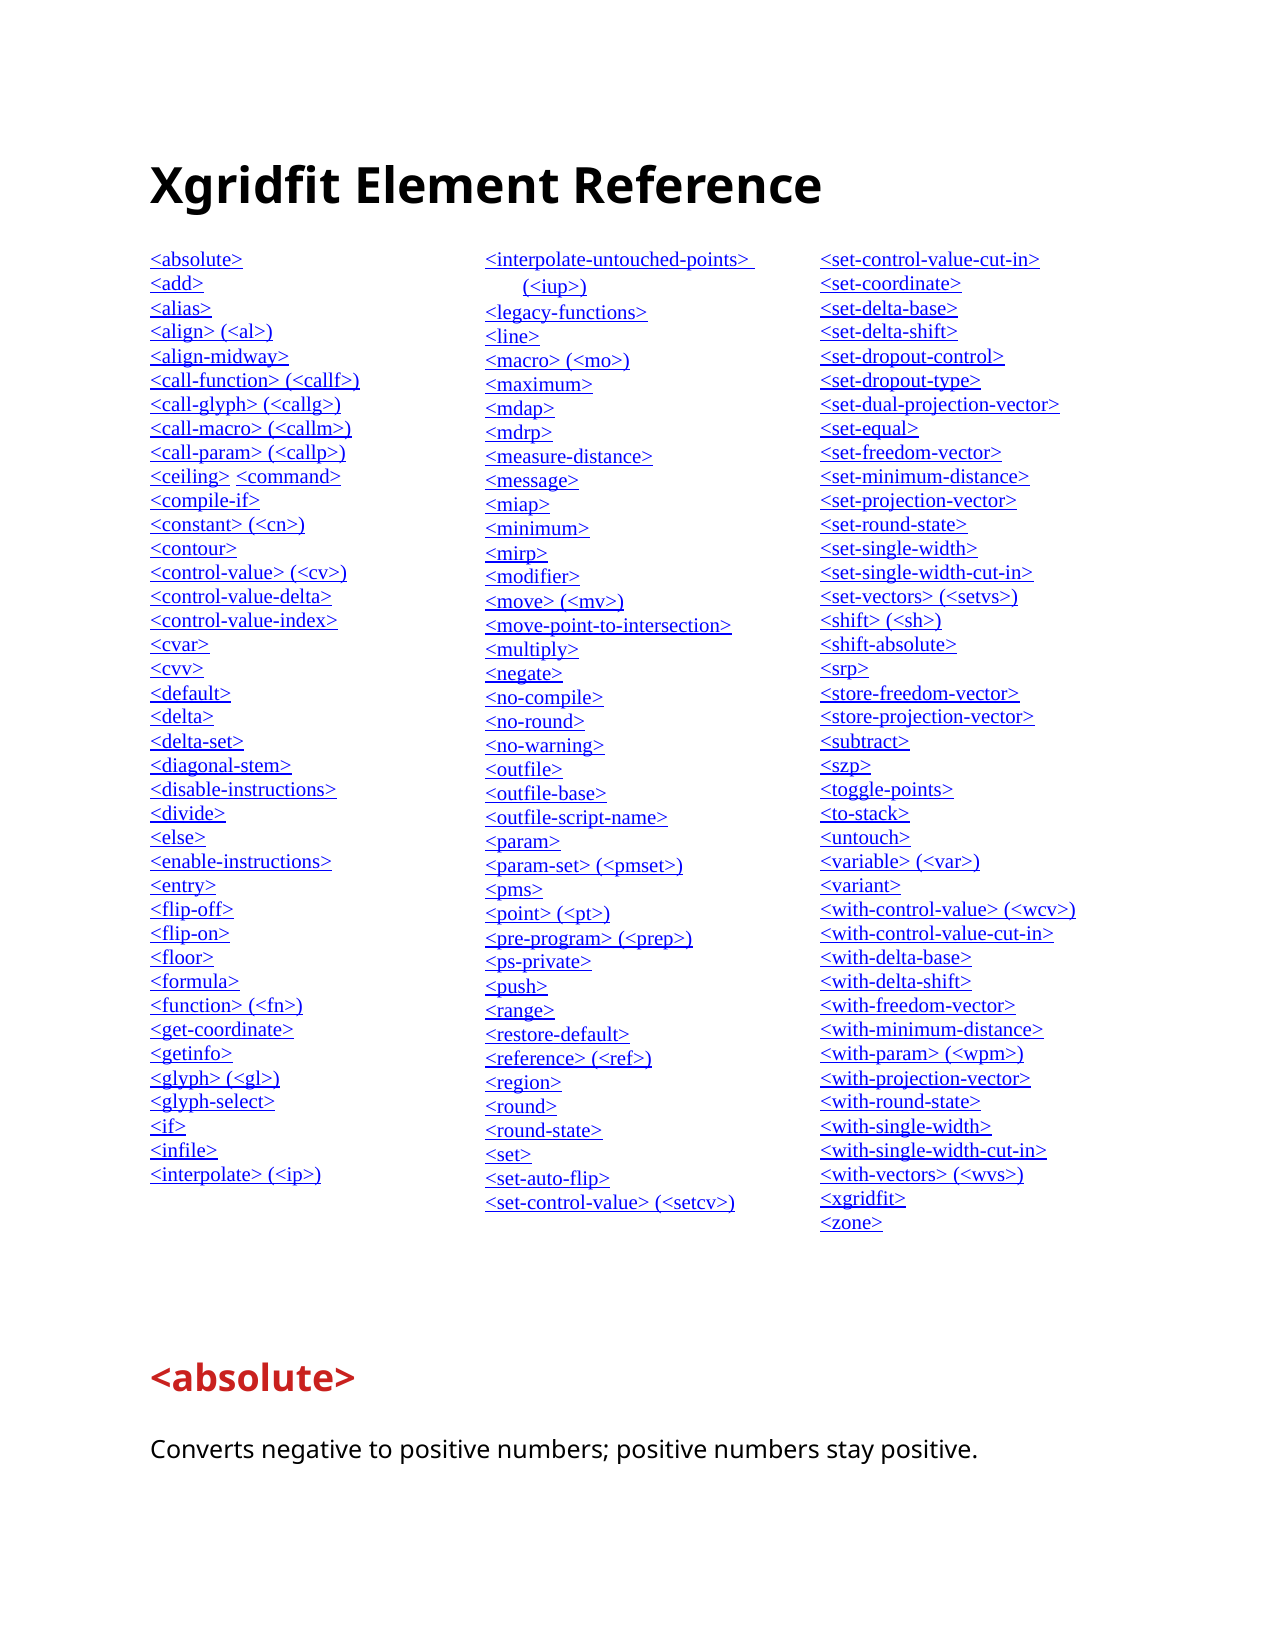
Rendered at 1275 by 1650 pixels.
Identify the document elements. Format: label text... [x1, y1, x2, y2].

subtitle <absolute> [150, 1352, 1125, 1403]
text <range> [485, 998, 790, 1022]
text <no-compile> [485, 685, 790, 709]
text <with-delta-base> [820, 945, 1125, 969]
text <round-state> [485, 1118, 790, 1142]
subtitle Xgridfit Element Reference [150, 150, 1125, 218]
text <with-minimum-distance> [820, 1017, 1125, 1041]
text <set-control-value-cut-in> [820, 247, 1125, 271]
text <get-coordinate> [150, 1017, 455, 1041]
text <set-projection-vector> [820, 488, 1125, 512]
text <cvar> [150, 632, 455, 656]
text <set> [485, 1142, 790, 1166]
text <set-coordinate> [820, 271, 1125, 295]
text <round> [485, 1094, 790, 1118]
text <push> [485, 973, 790, 998]
text <set-minimum-distance> [820, 464, 1125, 488]
text <enable-instructions> [150, 849, 455, 873]
text <set-round-state> [820, 512, 1125, 536]
text <call-macro> (<callm>) [150, 416, 455, 440]
text <divide> [150, 801, 455, 825]
text <minimum> [485, 516, 790, 540]
text <constant> (<cn>) [150, 512, 455, 536]
text <control-value-delta> [150, 584, 455, 608]
text <flip-off> [150, 897, 455, 921]
text <region> [485, 1070, 790, 1094]
text <move> (<mv>) [485, 588, 790, 613]
text <delta> [150, 704, 455, 728]
text <alias> [150, 295, 455, 319]
text <with-vectors> (<wvs>) [820, 1162, 1125, 1186]
text <negate> [485, 661, 790, 685]
text <subtract> [820, 728, 1125, 753]
text <move-point-to-intersection> [485, 613, 790, 637]
text <delta-set> [150, 728, 455, 753]
text <with-control-value-cut-in> [820, 921, 1125, 945]
text <toggle-points> [820, 777, 1125, 801]
text <param> [485, 829, 790, 853]
text <multiply> [485, 637, 790, 661]
text <add> [150, 271, 455, 295]
text <with-control-value> (<wcv>) [820, 897, 1125, 921]
text <macro> (<mo>) [485, 348, 790, 372]
text <szp> [820, 753, 1125, 777]
text <absolute> [150, 247, 455, 271]
text <set-auto-flip> [485, 1166, 790, 1190]
text <variant> [820, 873, 1125, 897]
text <message> [485, 468, 790, 492]
text <with-single-width-cut-in> [820, 1138, 1125, 1162]
text <xgridfit> [820, 1186, 1125, 1210]
text <zone> [820, 1210, 1125, 1234]
text <set-dropout-control> [820, 343, 1125, 368]
text <floor> [150, 945, 455, 969]
text <shift> (<sh>) [820, 608, 1125, 632]
text <set-vectors> (<setvs>) [820, 584, 1125, 608]
text <reference> (<ref>) [485, 1046, 790, 1070]
text <control-value> (<cv>) [150, 560, 455, 584]
text <pre-program> (<prep>) [485, 925, 790, 949]
text <with-round-state> [820, 1089, 1125, 1113]
text <call-param> (<callp>) [150, 440, 455, 464]
text <set-dual-projection-vector> [820, 392, 1125, 416]
text <restore-default> [485, 1022, 790, 1046]
text <align> (<al>) [150, 319, 455, 343]
text <set-single-width> [820, 536, 1125, 560]
text <cvv> [150, 656, 455, 680]
text <with-freedom-vector> [820, 993, 1125, 1017]
text <set-delta-shift> [820, 319, 1125, 343]
text <flip-on> [150, 921, 455, 945]
text <with-projection-vector> [820, 1065, 1125, 1089]
text <maximum> [485, 372, 790, 396]
text <with-delta-shift> [820, 969, 1125, 993]
text <with-param> (<wpm>) [820, 1041, 1125, 1065]
text <legacy-functions> [485, 300, 790, 324]
text <outfile> [485, 757, 790, 781]
text <measure-distance> [485, 444, 790, 468]
text <store-projection-vector> [820, 704, 1125, 728]
text <set-freedom-vector> [820, 440, 1125, 464]
text <mdap> [485, 396, 790, 420]
text <set-single-width-cut-in> [820, 560, 1125, 584]
text <variable> (<var>) [820, 849, 1125, 873]
text <control-value-index> [150, 608, 455, 632]
text <diagonal-stem> [150, 753, 455, 777]
text <set-dropout-type> [820, 368, 1125, 392]
text <miap> [485, 492, 790, 516]
text <infile> [150, 1138, 455, 1162]
text <function> (<fn>) [150, 993, 455, 1017]
text <glyph-select> [150, 1089, 455, 1113]
text <set-control-value> (<setcv>) [485, 1190, 790, 1214]
text <else> [150, 825, 455, 849]
text <shift-absolute> [820, 632, 1125, 656]
text <mdrp> [485, 420, 790, 444]
text <untouch> [820, 825, 1125, 849]
text <set-equal> [820, 416, 1125, 440]
text <outfile-base> [485, 781, 790, 805]
text <interpolate> (<ip>) [150, 1162, 455, 1186]
text <getinfo> [150, 1041, 455, 1065]
text <to-stack> [820, 801, 1125, 825]
text <pms> [485, 877, 790, 901]
text <contour> [150, 536, 455, 560]
text <if> [150, 1113, 455, 1138]
text <align-midway> [150, 343, 455, 368]
text <outfile-script-name> [485, 805, 790, 829]
text <ps-private> [485, 949, 790, 973]
text <store-freedom-vector> [820, 680, 1125, 704]
text <point> (<pt>) [485, 901, 790, 925]
text <no-warning> [485, 733, 790, 757]
text <ceiling> <command> [150, 464, 455, 488]
text <param-set> (<pmset>) [485, 853, 790, 877]
text <formula> [150, 969, 455, 993]
text <call-function> (<callf>) [150, 368, 455, 392]
text <compile-if> [150, 488, 455, 512]
text <call-glyph> (<callg>) [150, 392, 455, 416]
text <no-round> [485, 709, 790, 733]
text <interpolate-untouched-points> (<iup>) [485, 247, 790, 300]
text <glyph> (<gl>) [150, 1065, 455, 1089]
text <srp> [820, 656, 1125, 680]
text <modifier> [485, 564, 790, 588]
text <line> [485, 324, 790, 348]
text <mirp> [485, 540, 790, 564]
text <entry> [150, 873, 455, 897]
text <set-delta-base> [820, 295, 1125, 319]
text <default> [150, 680, 455, 704]
text <disable-instructions> [150, 777, 455, 801]
text <with-single-width> [820, 1113, 1125, 1138]
text Converts negative to positive numbers; positive numbers stay positive. [150, 1432, 1125, 1466]
